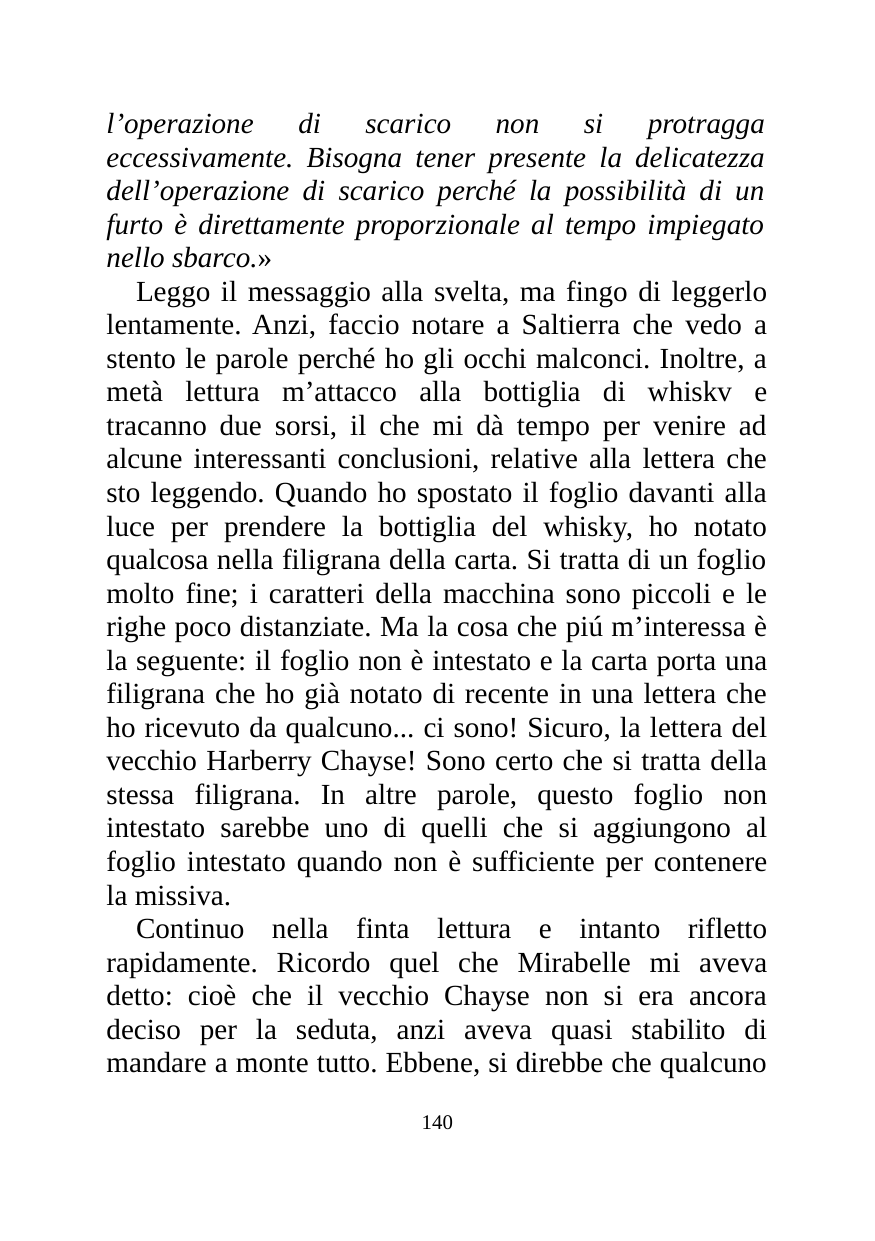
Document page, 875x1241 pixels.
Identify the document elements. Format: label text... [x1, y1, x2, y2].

text l’operazione di scarico non si protragga eccessivamente. Bisogna tener presente la delicatezza dell’operazione di scarico perché la possibilità di un furto è direttamente proporzionale al tempo impiegato nello sbarco.» [106, 106, 768, 274]
text Continuo nella finta lettura e intanto rifletto rapidamente. Ricordo quel che Mirabelle mi aveva detto: cioè che il vecchio Chayse non si era ancora deciso per la seduta, anzi aveva quasi stabilito di mandare a monte tutto. Ebbene, si direbbe che qualcuno [106, 911, 768, 1079]
text Leggo il messaggio alla svelta, ma fingo di leggerlo lentamente. Anzi, faccio notare a Saltierra che vedo a stento le parole perché ho gli occhi malconci. Inoltre, a metà lettura m’attacco alla bottiglia di whiskv e tracanno due sorsi, il che mi dà tempo per venire ad alcune interessanti conclusioni, relative alla lettera che sto leggendo. Quando ho spostato il foglio davanti alla luce per prendere la bottiglia del whisky, ho notato qualcosa nella filigrana della carta. Si tratta di un foglio molto fine; i caratteri della macchina sono piccoli e le righe poco distanziate. Ma la cosa che piú m’interessa è la seguente: il foglio non è intestato e la carta porta una filigrana che ho già notato di recente in una lettera che ho ricevuto da qualcuno... ci sono! Sicuro, la lettera del vecchio Harberry Chayse! Sono certo che si tratta della stessa filigrana. In altre parole, questo foglio non intestato sarebbe uno di quelli che si aggiungono al foglio intestato quando non è sufficiente per contenere la missiva. [106, 274, 768, 911]
